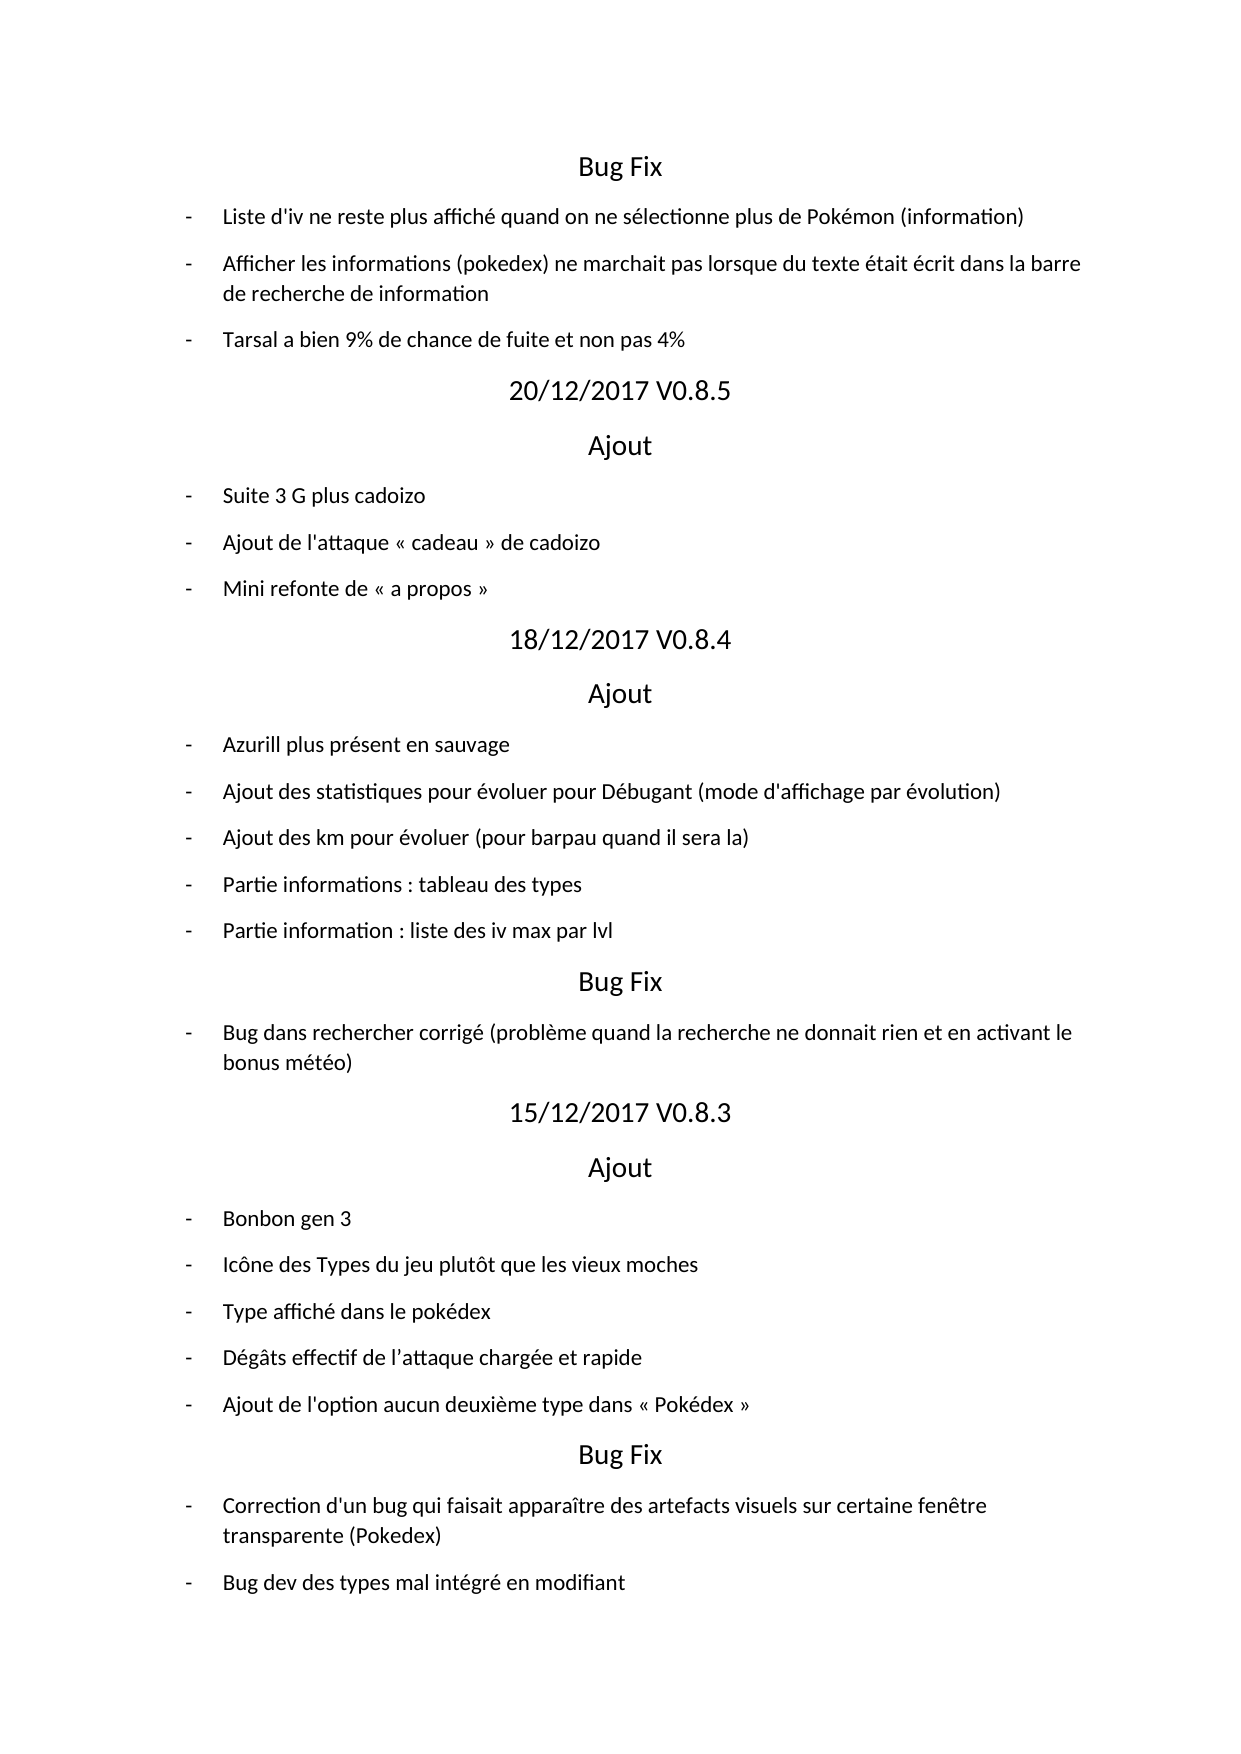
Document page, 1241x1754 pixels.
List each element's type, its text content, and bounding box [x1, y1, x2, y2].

text Ajout [148, 427, 1093, 462]
list Bonbon gen 3 [185, 1204, 1093, 1232]
list Azurill plus présent en sauvage [185, 730, 1093, 758]
list Tarsal a bien 9% de chance de fuite et non pas 4% [185, 325, 1093, 353]
list Liste d'iv ne reste plus affiché quand on ne sélectionne plus de Pokémon (information) [185, 202, 1093, 230]
text Ajout [148, 676, 1093, 711]
text 15/12/2017 V0.8.3 [148, 1094, 1093, 1130]
list Ajout des statistiques pour évoluer pour Débugant (mode d'affichage par évolution) [185, 777, 1093, 805]
text Ajout [148, 1149, 1093, 1184]
list Bug Fix [148, 963, 1093, 999]
text Bug Fix [148, 1436, 1093, 1472]
list Correction d'un bug qui faisait apparaître des artefacts visuels sur certaine fenêtre transparente (Pokedex) [185, 1491, 1093, 1549]
list Ajout de l'option aucun deuxième type dans « Pokédex » [185, 1390, 1093, 1418]
list Dégâts effectif de l’attaque chargée et rapide [185, 1343, 1093, 1371]
list Bug Fix [148, 148, 1093, 183]
list Mini refonte de « a propos » [185, 574, 1093, 602]
list Afficher les informations (pokedex) ne marchait pas lorsque du texte était écrit dans la barre de recherche de information [185, 249, 1093, 307]
list Type affiché dans le pokédex [185, 1297, 1093, 1325]
list Ajout des km pour évoluer (pour barpau quand il sera la) [185, 823, 1093, 851]
list Suite 3 G plus cadoizo [185, 481, 1093, 509]
text 20/12/2017 V0.8.5 [148, 372, 1093, 407]
list Partie information : liste des iv max par lvl [185, 917, 1093, 944]
list Ajout de l'attaque « cadeau » de cadoizo [185, 528, 1093, 556]
list Partie informations : tableau des types [185, 870, 1093, 898]
list Bug dev des types mal intégré en modifiant [185, 1568, 1093, 1596]
list Bug dans rechercher corrigé (problème quand la recherche ne donnait rien et en activant le bonus météo) [185, 1018, 1093, 1076]
list Icône des Types du jeu plutôt que les vieux moches [185, 1250, 1093, 1278]
text 18/12/2017 V0.8.4 [148, 621, 1093, 657]
